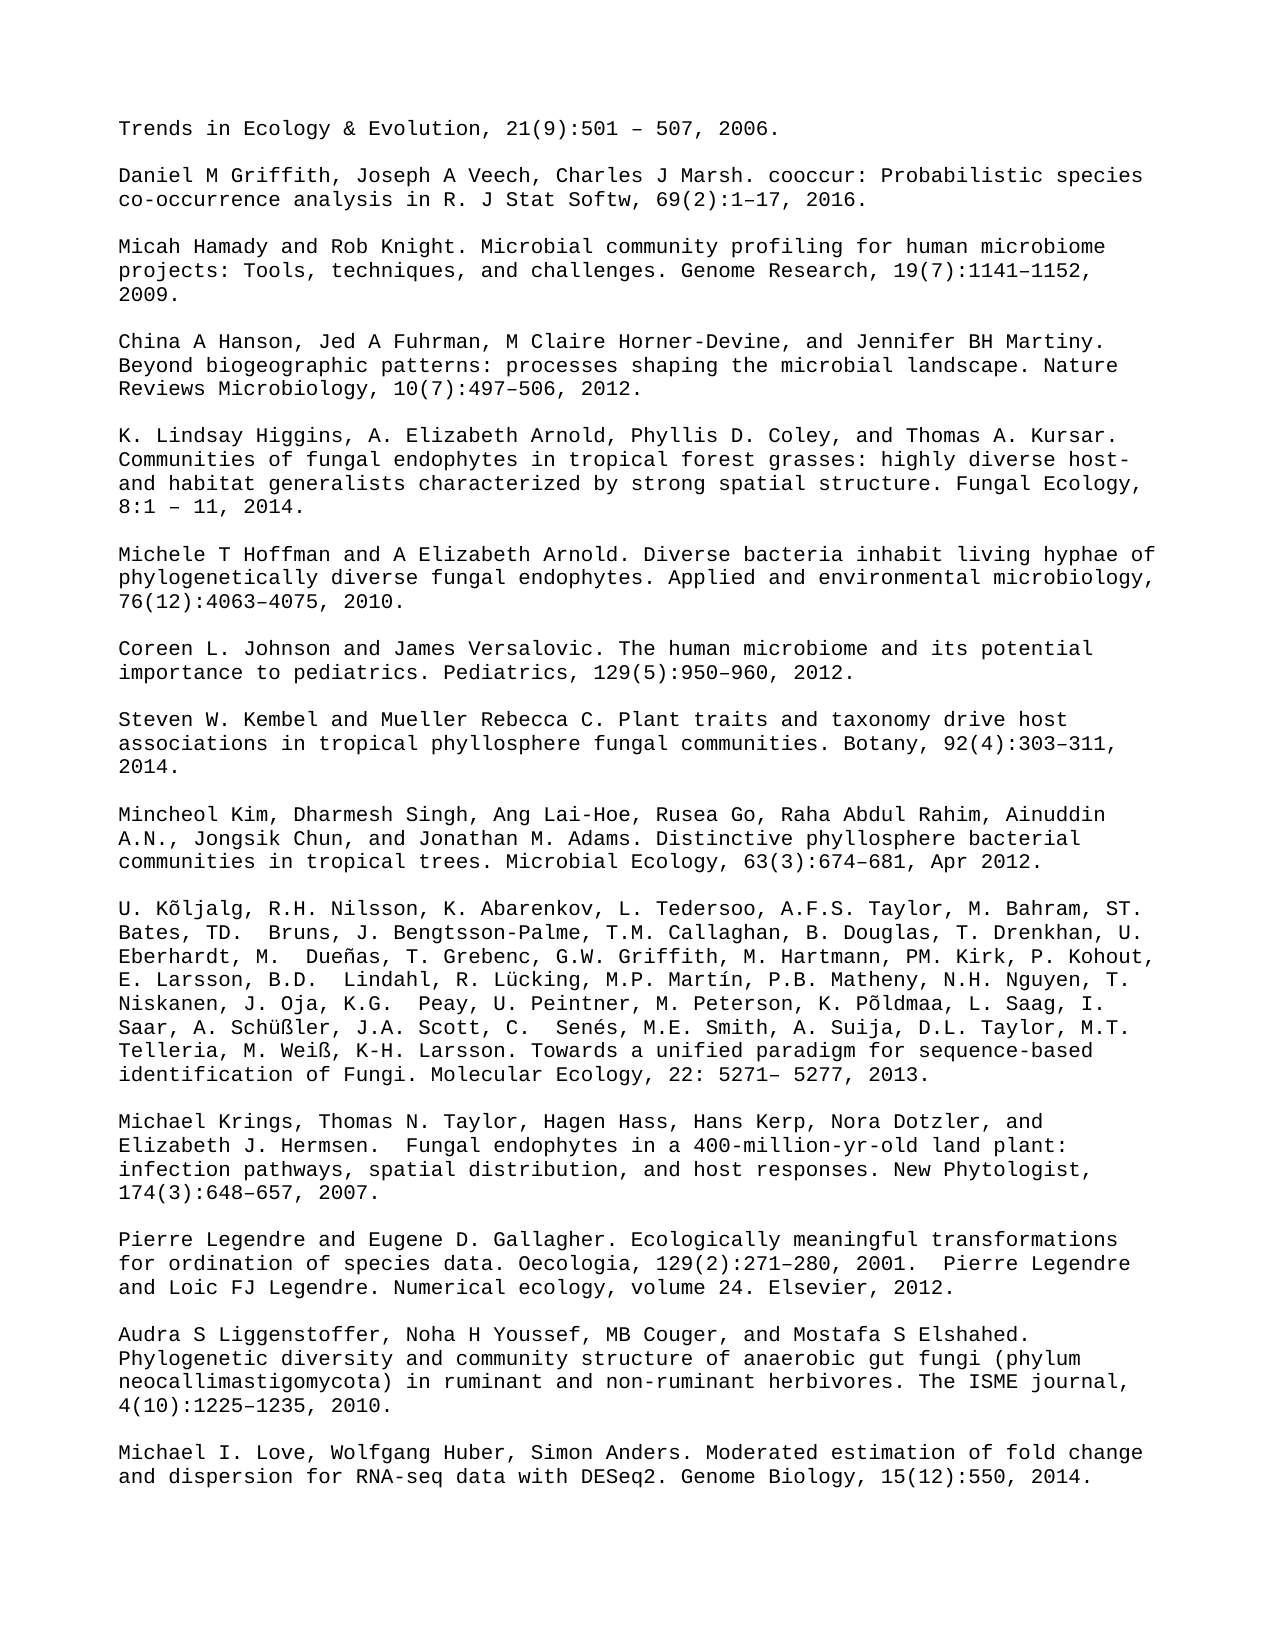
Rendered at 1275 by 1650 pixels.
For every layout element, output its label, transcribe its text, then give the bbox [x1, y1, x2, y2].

text Audra S Liggenstoffer, Noha H Youssef, MB Couger, and Mostafa S Elshahed. Phylogenetic diversity and community structure of anaerobic gut fungi (phylum neocallimastigomycota) in ruminant and non-ruminant herbivores. The ISME journal, 4(10):1225–1235, 2010. [118, 1324, 1157, 1419]
text Daniel M Griffith, Joseph A Veech, Charles J Marsh. cooccur: Probabilistic species co-occurrence analysis in R. J Stat Softw, 69(2):1–17, 2016. [118, 165, 1157, 213]
text China A Hanson, Jed A Fuhrman, M Claire Horner-Devine, and Jennifer BH Martiny. Beyond biogeographic patterns: processes shaping the microbial landscape. Nature Reviews Microbiology, 10(7):497–506, 2012. [118, 331, 1157, 402]
text Coreen L. Johnson and James Versalovic. The human microbiome and its potential importance to pediatrics. Pediatrics, 129(5):950–960, 2012. [118, 638, 1157, 686]
text Mincheol Kim, Dharmesh Singh, Ang Lai-Hoe, Rusea Go, Raha Abdul Rahim, Ainuddin A.N., Jongsik Chun, and Jonathan M. Adams. Distinctive phyllosphere bacterial communities in tropical trees. Microbial Ecology, 63(3):674–681, Apr 2012. [118, 804, 1157, 875]
text Pierre Legendre and Eugene D. Gallagher. Ecologically meaningful transformations for ordination of species data. Oecologia, 129(2):271–280, 2001. Pierre Legendre and Loic FJ Legendre. Numerical ecology, volume 24. Elsevier, 2012. [118, 1229, 1157, 1300]
text Michele T Hoffman and A Elizabeth Arnold. Diverse bacteria inhabit living hyphae of phylogenetically diverse fungal endophytes. Applied and environmental microbiology, 76(12):4063–4075, 2010. [118, 544, 1157, 615]
text Steven W. Kembel and Mueller Rebecca C. Plant traits and taxonomy drive host associations in tropical phyllosphere fungal communities. Botany, 92(4):303–311, 2014. [118, 709, 1157, 780]
text Trends in Ecology & Evolution, 21(9):501 – 507, 2006. [118, 118, 1157, 142]
text Micah Hamady and Rob Knight. Microbial community profiling for human microbiome projects: Tools, techniques, and challenges. Genome Research, 19(7):1141–1152, 2009. [118, 236, 1157, 307]
text K. Lindsay Higgins, A. Elizabeth Arnold, Phyllis D. Coley, and Thomas A. Kursar. Communities of fungal endophytes in tropical forest grasses: highly diverse host- and habitat generalists characterized by strong spatial structure. Fungal Ecology, 8:1 – 11, 2014. [118, 426, 1157, 520]
text U. Kõljalg, R.H. Nilsson, K. Abarenkov, L. Tedersoo, A.F.S. Taylor, M. Bahram, ST. Bates, TD. Bruns, J. Bengtsson-Palme, T.M. Callaghan, B. Douglas, T. Drenkhan, U. Eberhardt, M. Dueñas, T. Grebenc, G.W. Griffith, M. Hartmann, PM. Kirk, P. Kohout, E. Larsson, B.D. Lindahl, R. Lücking, M.P. Martín, P.B. Matheny, N.H. Nguyen, T. Niskanen, J. Oja, K.G. Peay, U. Peintner, M. Peterson, K. Põldmaa, L. Saag, I. Saar, A. Schüßler, J.A. Scott, C. Senés, M.E. Smith, A. Suija, D.L. Taylor, M.T. Telleria, M. Weiß, K-H. Larsson. Towards a unified paradigm for sequence-based identification of Fungi. Molecular Ecology, 22: 5271– 5277, 2013. [118, 898, 1157, 1088]
text Michael Krings, Thomas N. Taylor, Hagen Hass, Hans Kerp, Nora Dotzler, and Elizabeth J. Hermsen. Fungal endophytes in a 400-million-yr-old land plant: infection pathways, spatial distribution, and host responses. New Phytologist, 174(3):648–657, 2007. [118, 1111, 1157, 1206]
text Michael I. Love, Wolfgang Huber, Simon Anders. Moderated estimation of fold change and dispersion for RNA-seq data with DESeq2. Genome Biology, 15(12):550, 2014. [118, 1442, 1157, 1489]
